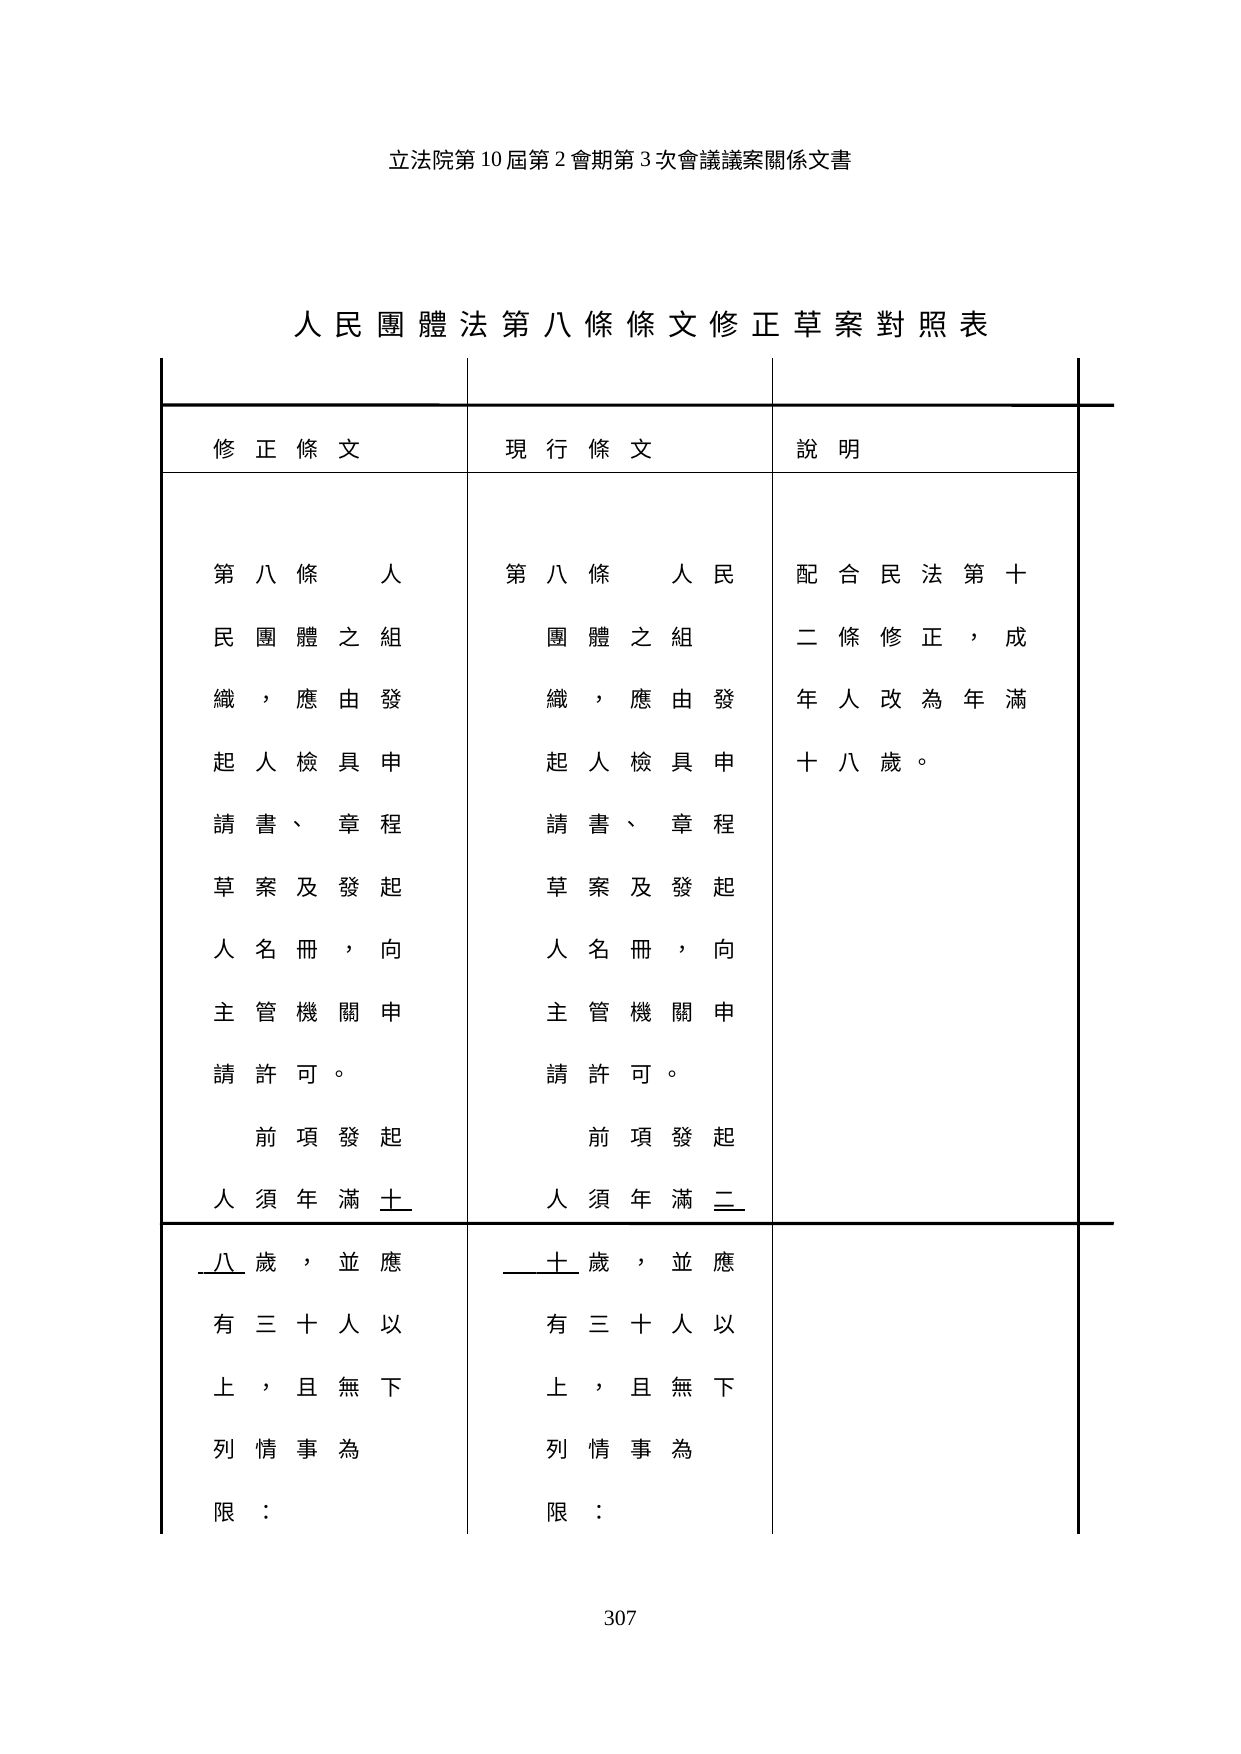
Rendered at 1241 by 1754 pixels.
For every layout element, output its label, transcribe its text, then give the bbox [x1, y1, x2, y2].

table_cell 說明 [773, 407, 1077, 472]
table_cell 十歲，並應有三十人以上，且無下列情事為限： [468, 1225, 772, 1534]
table_cell [163, 358, 467, 403]
table_header 人民團體法第八條條文修正草案對照表 [162, 219, 1078, 358]
table_cell 第八條 人民團體之組織，應由發起人檢具申請書、章程草案及發起人名冊，向主管機關申請許可。 前項發起人須年滿十 [163, 473, 467, 1221]
table_cell [468, 358, 772, 403]
table_cell 現行條文 [468, 407, 772, 472]
table_cell [773, 358, 1077, 403]
table_cell 配合民法第十二條修正，成年人改為年滿十八歲。 [773, 473, 1077, 1221]
table_cell [773, 1226, 1077, 1534]
table_cell 八歲，並應有三十人以上，且無下列情事為限： [163, 1225, 467, 1534]
table_cell 修正條文 [163, 407, 467, 472]
table_cell 第八條 人民團體之組織，應由發起人檢具申請書、章程草案及發起人名冊，向主管機關申請許可。 前項發起人須年滿二 [468, 473, 772, 1221]
